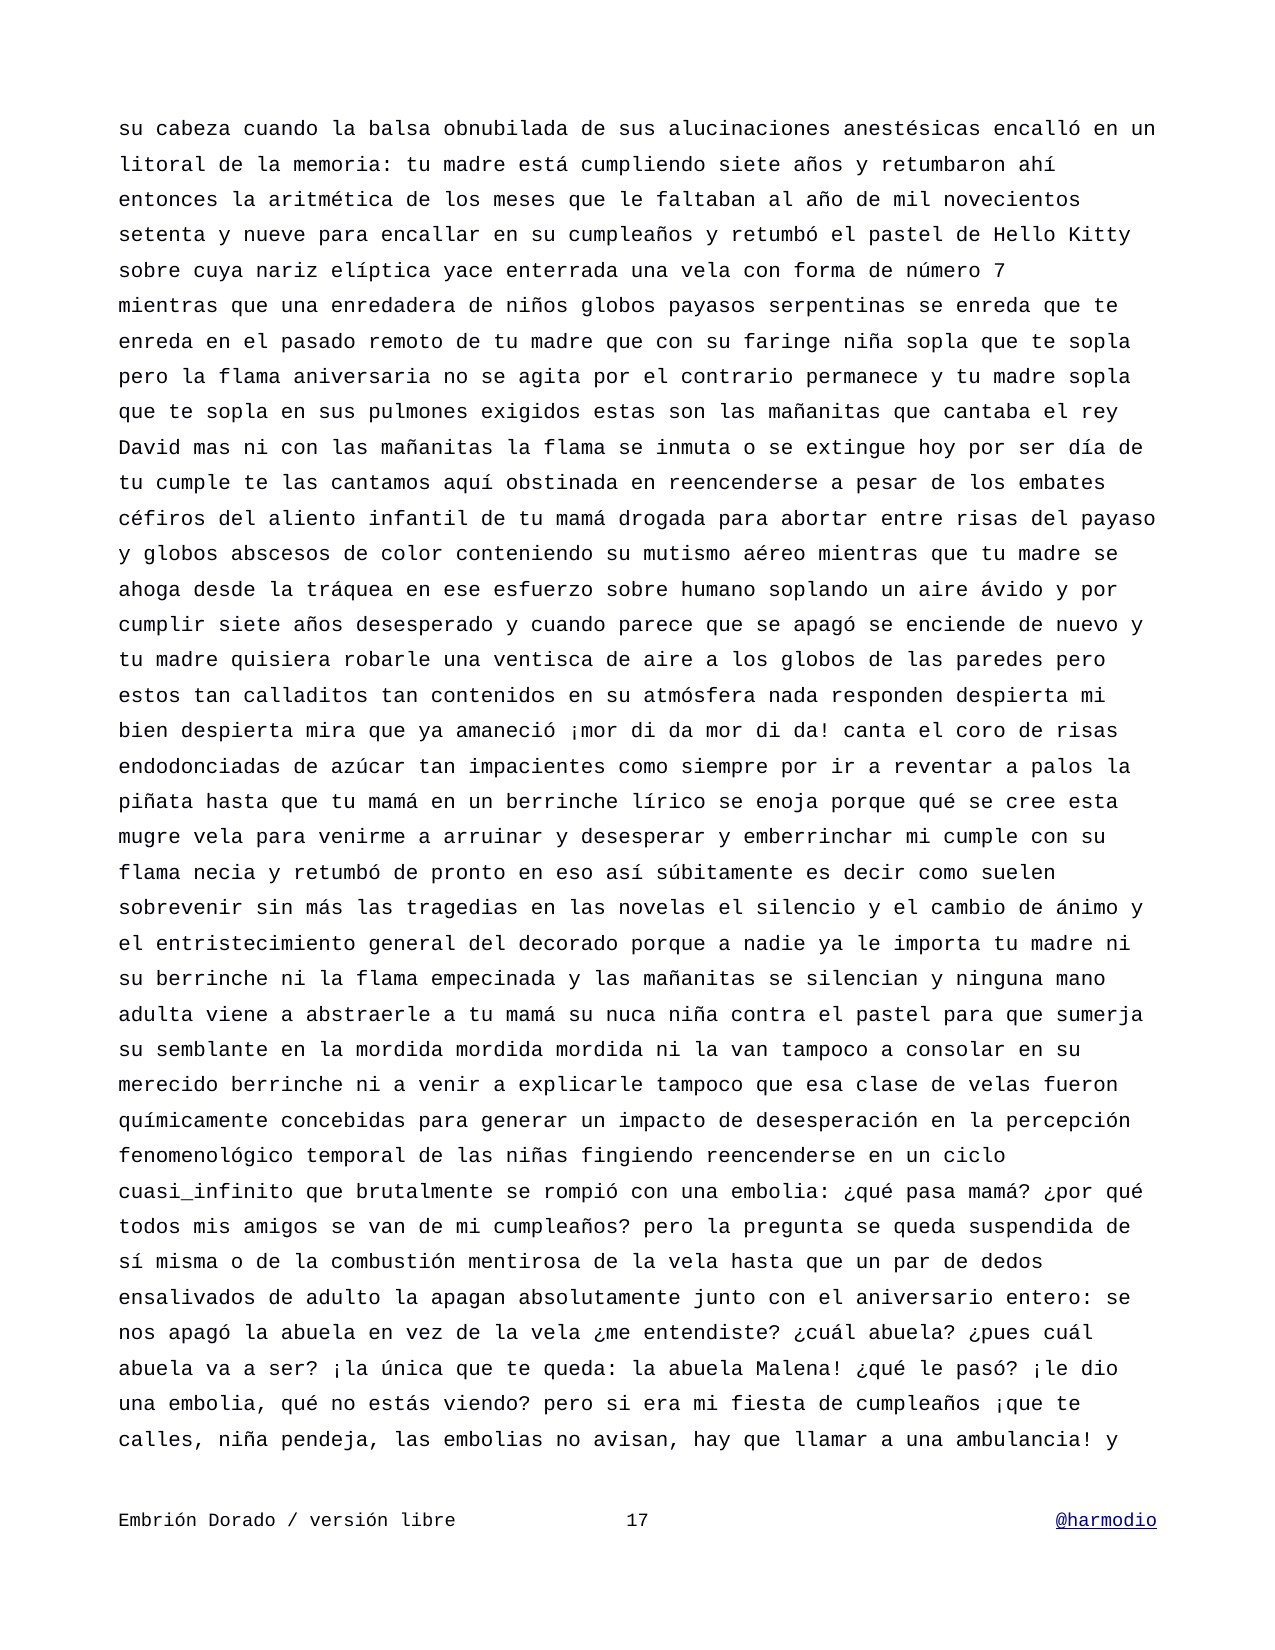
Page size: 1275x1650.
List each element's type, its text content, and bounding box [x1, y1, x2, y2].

text su cabeza cuando la balsa obnubilada de sus alucinaciones anestésicas encalló en un litoral de la memoria: tu madre está cumpliendo siete años y retumbaron ahí entonces la aritmética de los meses que le faltaban al año de mil novecientos setenta y nueve para encallar en su cumpleaños y retumbó el pastel de Hello Kitty sobre cuya nariz elíptica yace enterrada una vela con forma de número 7 [118, 118, 1157, 283]
text mientras que una enredadera de niños globos payasos serpentinas se enreda que te enreda en el pasado remoto de tu madre que con su faringe niña sopla que te sopla pero la flama aniversaria no se agita por el contrario permanece y tu madre sopla que te sopla en sus pulmones exigidos estas son las mañanitas que cantaba el rey David mas ni con las mañanitas la flama se inmuta o se extingue hoy por ser día de tu cumple te las cantamos aquí obstinada en reencenderse a pesar de los embates céfiros del aliento infantil de tu mamá drogada para abortar entre risas del payaso y globos abscesos de color conteniendo su mutismo aéreo mientras que tu madre se ahoga desde la tráquea en ese esfuerzo sobre humano soplando un aire ávido y por cumplir siete años desesperado y cuando parece que se apagó se enciende de nuevo y tu madre quisiera robarle una ventisca de aire a los globos de las paredes pero estos tan calladitos tan contenidos en su atmósfera nada responden despierta mi bien despierta mira que ya amaneció ¡mor di da mor di da! canta el coro de risas endodonciadas de azúcar tan impacientes como siempre por ir a reventar a palos la piñata hasta que tu mamá en un berrinche lírico se enoja porque qué se cree esta mugre vela para venirme a arruinar y desesperar y emberrinchar mi cumple con su flama necia y retumbó de pronto en eso así súbitamente es decir como suelen sobrevenir sin más las tragedias en las novelas el silencio y el cambio de ánimo y el entristecimiento general del decorado porque a nadie ya le importa tu madre ni su berrinche ni la flama empecinada y las mañanitas se silencian y ninguna mano adulta viene a abstraerle a tu mamá su nuca niña contra el pastel para que sumerja su semblante en la mordida mordida mordida ni la van tampoco a consolar en su merecido berrinche ni a venir a explicarle tampoco que esa clase de velas fueron químicamente concebidas para generar un impacto de desesperación en la percepción fenomenológico temporal de las niñas fingiendo reencenderse en un ciclo cuasi_infinito que brutalmente se rompió con una embolia: ¿qué pasa mamá? ¿por qué todos mis amigos se van de mi cumpleaños? pero la pregunta se queda suspendida de sí misma o de la combustión mentirosa de la vela hasta que un par de dedos ensalivados de adulto la apagan absolutamente junto con el aniversario entero: se nos apagó la abuela en vez de la vela ¿me entendiste? ¿cuál abuela? ¿pues cuál abuela va a ser? ¡la única que te queda: la abuela Malena! ¿qué le pasó? ¡le dio una embolia, qué no estás viendo? pero si era mi fiesta de cumpleaños ¡que te calles, niña pendeja, las embolias no avisan, hay que llamar a una ambulancia! y [118, 295, 1157, 1452]
